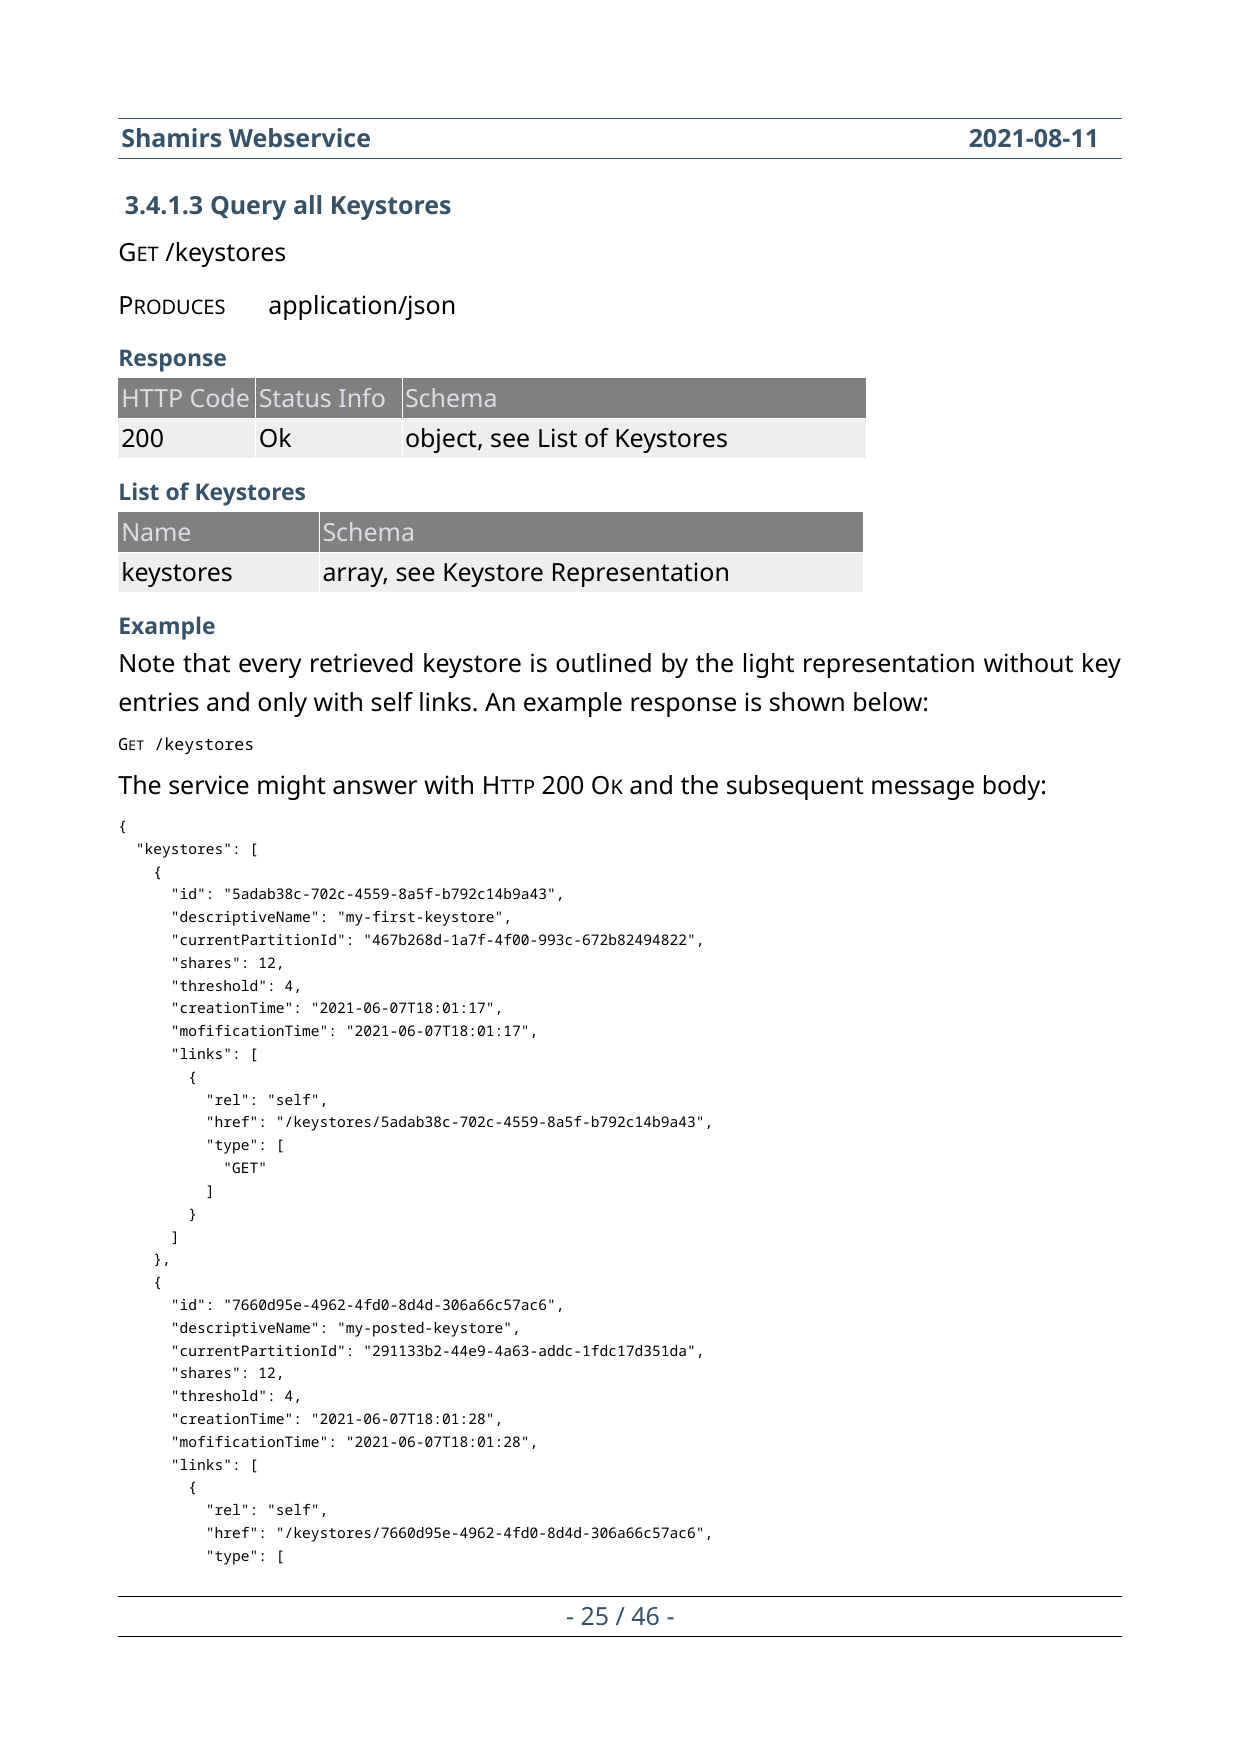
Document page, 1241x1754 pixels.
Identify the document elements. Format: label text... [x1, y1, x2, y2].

text "currentPartitionId": "467b268d-1a7f-4f00-993c-672b82494822", [118, 930, 1122, 950]
table_cell array, see Keystore Representation [320, 553, 863, 592]
text "descriptiveName": "my-first-keystore", [118, 907, 1122, 927]
text The service might answer with Http 200 Ok and the subsequent message body: [118, 768, 1122, 802]
text { [118, 816, 1122, 836]
text { [118, 1067, 1122, 1087]
text "href": "/keystores/5adab38c-702c-4559-8a5f-b792c14b9a43", [118, 1112, 1122, 1132]
text "creationTime": "2021-06-07T18:01:28", [118, 1409, 1122, 1429]
table_header HTTP Code [118, 378, 255, 418]
table_cell Ok [256, 419, 402, 458]
text } [118, 1203, 1122, 1223]
table_header Name [118, 512, 319, 552]
text Note that every retrieved keystore is outlined by the light representation without key entries and only with self links. An example response is shown below: [118, 646, 1122, 719]
text "descriptiveName": "my-posted-keystore", [118, 1318, 1122, 1337]
table_cell keystores [118, 553, 319, 592]
text { [118, 861, 1122, 881]
text "GET" [118, 1158, 1122, 1178]
text "rel": "self", [118, 1089, 1122, 1109]
text ] [118, 1226, 1122, 1246]
text Example [118, 610, 1122, 641]
text Response [118, 342, 1122, 373]
text "rel": "self", [118, 1500, 1122, 1520]
text "id": "7660d95e-4962-4fd0-8d4d-306a66c57ac6", [118, 1295, 1122, 1315]
text "mofificationTime": "2021-06-07T18:01:28", [118, 1432, 1122, 1452]
table_cell object, see List of Keystores [403, 419, 866, 458]
table_header Schema [403, 378, 866, 418]
text "currentPartitionId": "291133b2-44e9-4a63-addc-1fdc17d351da", [118, 1340, 1122, 1360]
text ] [118, 1181, 1122, 1201]
text Produces application/json [118, 288, 1122, 322]
text "threshold": 4, [118, 975, 1122, 995]
text "id": "5adab38c-702c-4559-8a5f-b792c14b9a43", [118, 884, 1122, 904]
text "links": [ [118, 1454, 1122, 1474]
text "shares": 12, [118, 953, 1122, 972]
text { [118, 1272, 1122, 1292]
subtitle Query all Keystores [118, 188, 1122, 222]
text "keystores": [ [118, 838, 1122, 858]
text Get /keystores [118, 733, 1122, 756]
text Get /keystores [118, 234, 1122, 268]
table_cell 200 [118, 419, 255, 458]
text { [118, 1477, 1122, 1497]
table_header Schema [320, 512, 863, 552]
text "href": "/keystores/7660d95e-4962-4fd0-8d4d-306a66c57ac6", [118, 1523, 1122, 1543]
text "shares": 12, [118, 1363, 1122, 1383]
text "threshold": 4, [118, 1386, 1122, 1406]
table_header Status Info [256, 378, 402, 418]
text }, [118, 1249, 1122, 1269]
text "creationTime": "2021-06-07T18:01:17", [118, 998, 1122, 1018]
text "type": [ [118, 1135, 1122, 1155]
text "type": [ [118, 1546, 1122, 1566]
text "mofificationTime": "2021-06-07T18:01:17", [118, 1021, 1122, 1041]
text "links": [ [118, 1044, 1122, 1064]
text List of Keystores [118, 476, 1122, 507]
